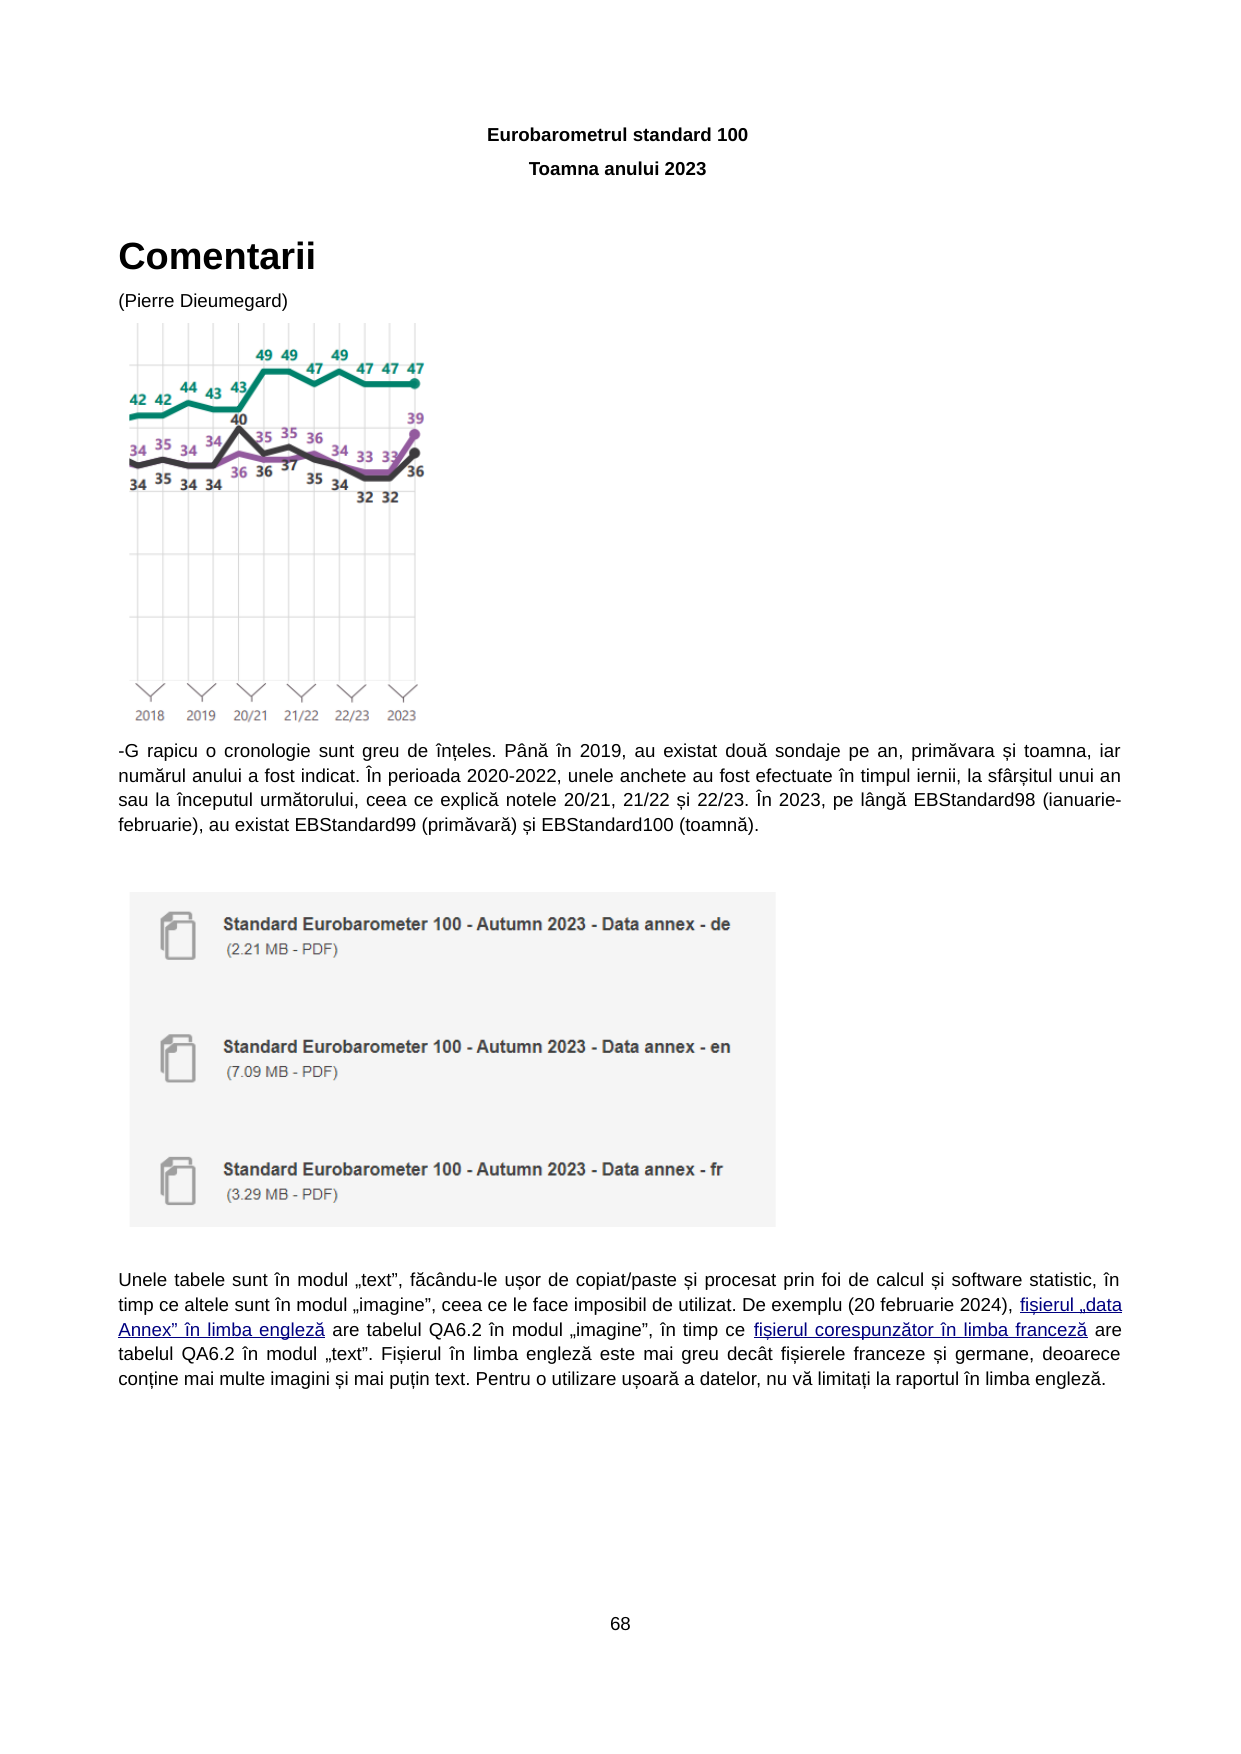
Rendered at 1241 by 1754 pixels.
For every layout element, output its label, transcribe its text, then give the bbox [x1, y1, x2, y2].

text Unele tabele sunt în modul „text”, făcându-le ușor de copiat/paste și procesat prin foi de calcul și software statistic, în timp ce altele sunt în modul „imagine”, ceea ce le face imposibil de utilizat. De exemplu (20 februarie 2024), fișierul „data Annex” în limba engleză are tabelul QA6.2 în modul „imagine”, în timp ce fișierul corespunzător în limba franceză are tabelul QA6.2 în modul „text”. Fișierul în limba engleză este mai greu decât fișierele franceze și germane, deoarece conține mai multe imagini și mai puțin text. Pentru o utilizare ușoară a datelor, nu vă limitați la raportul în limba engleză. [118, 1269, 1122, 1389]
text (Pierre Dieumegard) [118, 290, 1122, 311]
text -G rapicu o cronologie sunt greu de înțeles. Până în 2019, au existat două sondaje pe an, primăvara și toamna, iar numărul anului a fost indicat. În perioada 2020-2022, unele anchete au fost efectuate în timpul iernii, la sfârșitul unui an sau la începutul următorului, ceea ce explică notele 20/21, 21/22 și 22/23. În 2023, pe lângă EBStandard98 (ianuarie-februarie), au existat EBStandard99 (primăvară) și EBStandard100 (toamnă). [118, 329, 1122, 836]
subtitle Comentarii [118, 233, 1122, 277]
picture [129, 892, 776, 1227]
picture [129, 323, 428, 737]
